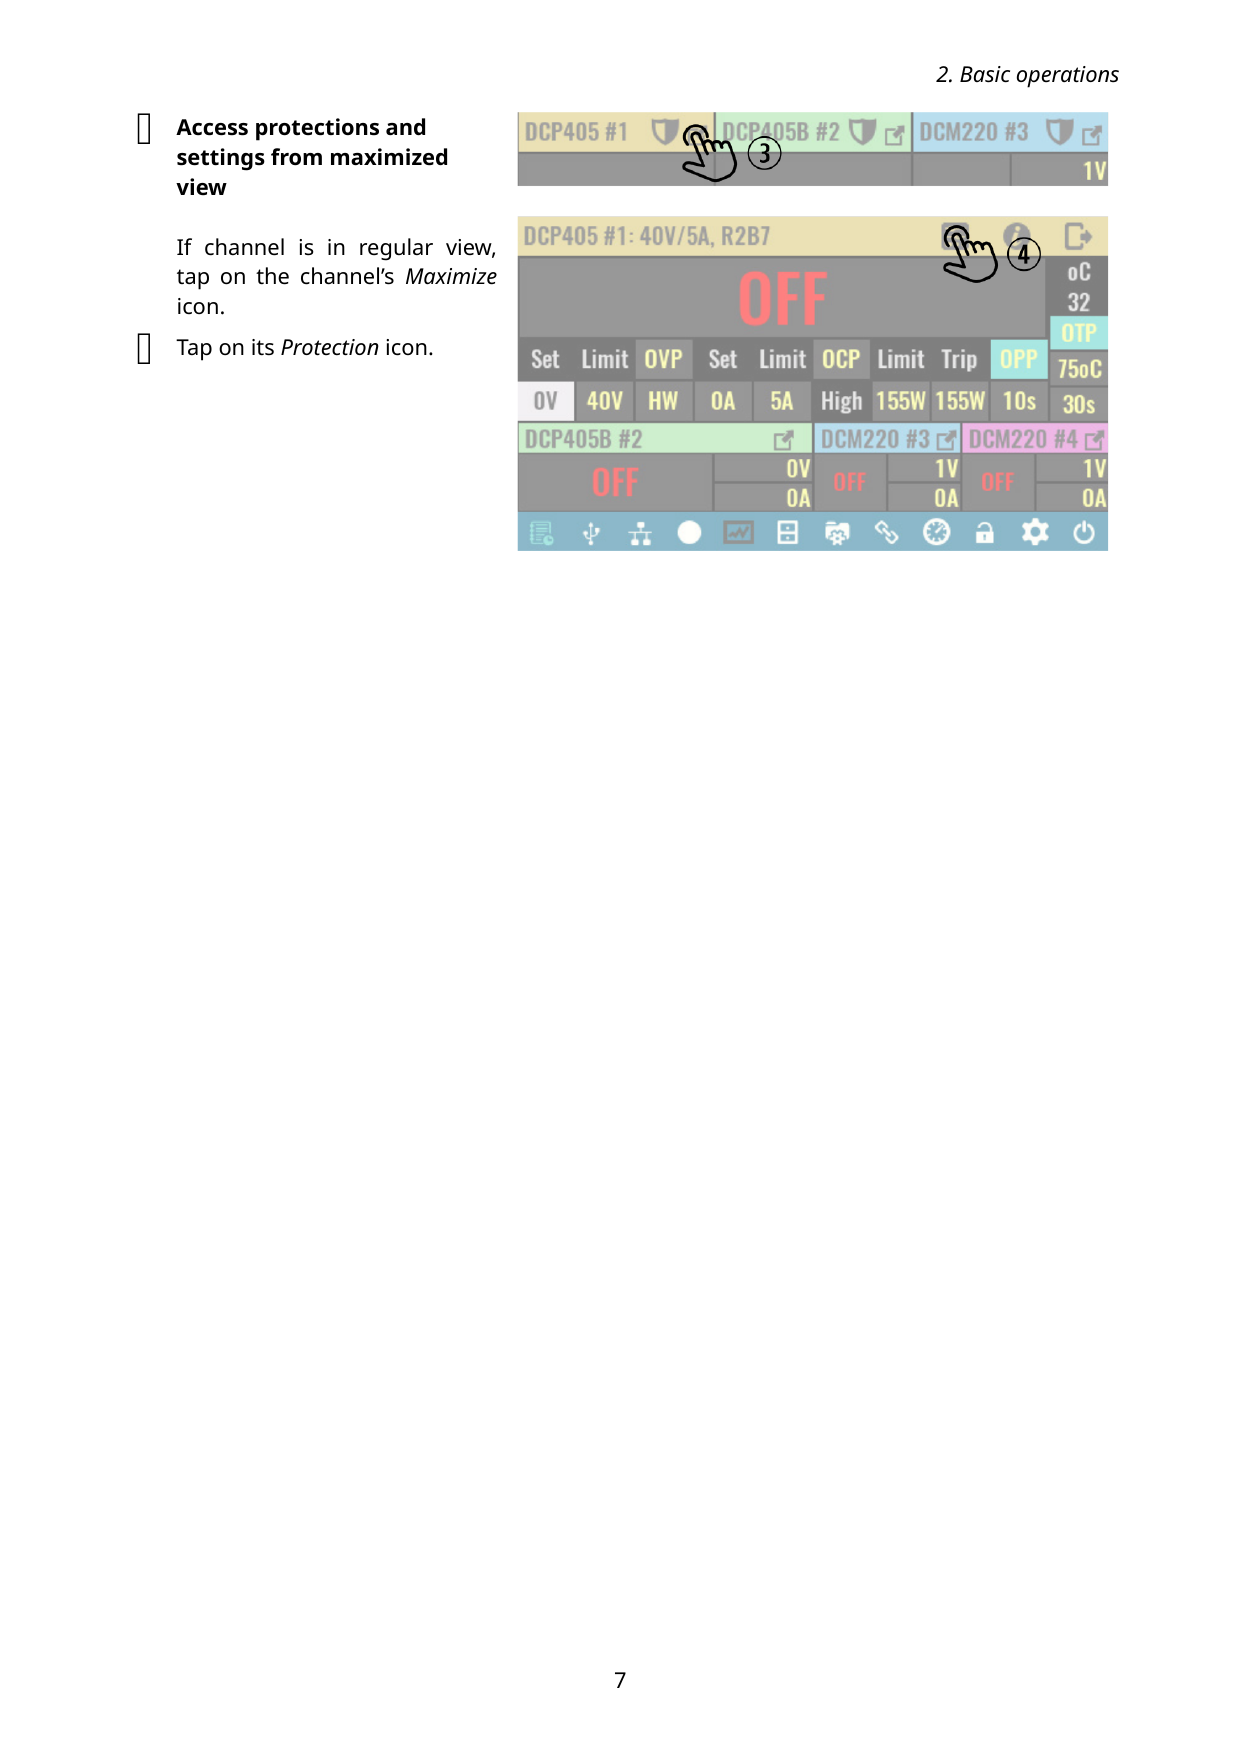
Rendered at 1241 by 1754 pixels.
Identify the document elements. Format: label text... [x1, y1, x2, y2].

picture [517, 112, 1109, 551]
table_cell Access protections and settings from maximized view If channel is in regular view, tap on the channel’s Maximize icon. [171, 107, 503, 327]
table_cell Tap on its Protection icon. [171, 327, 503, 574]
table_cell  [118, 327, 171, 574]
table_cell [503, 107, 1123, 574]
table_cell  [118, 107, 171, 327]
